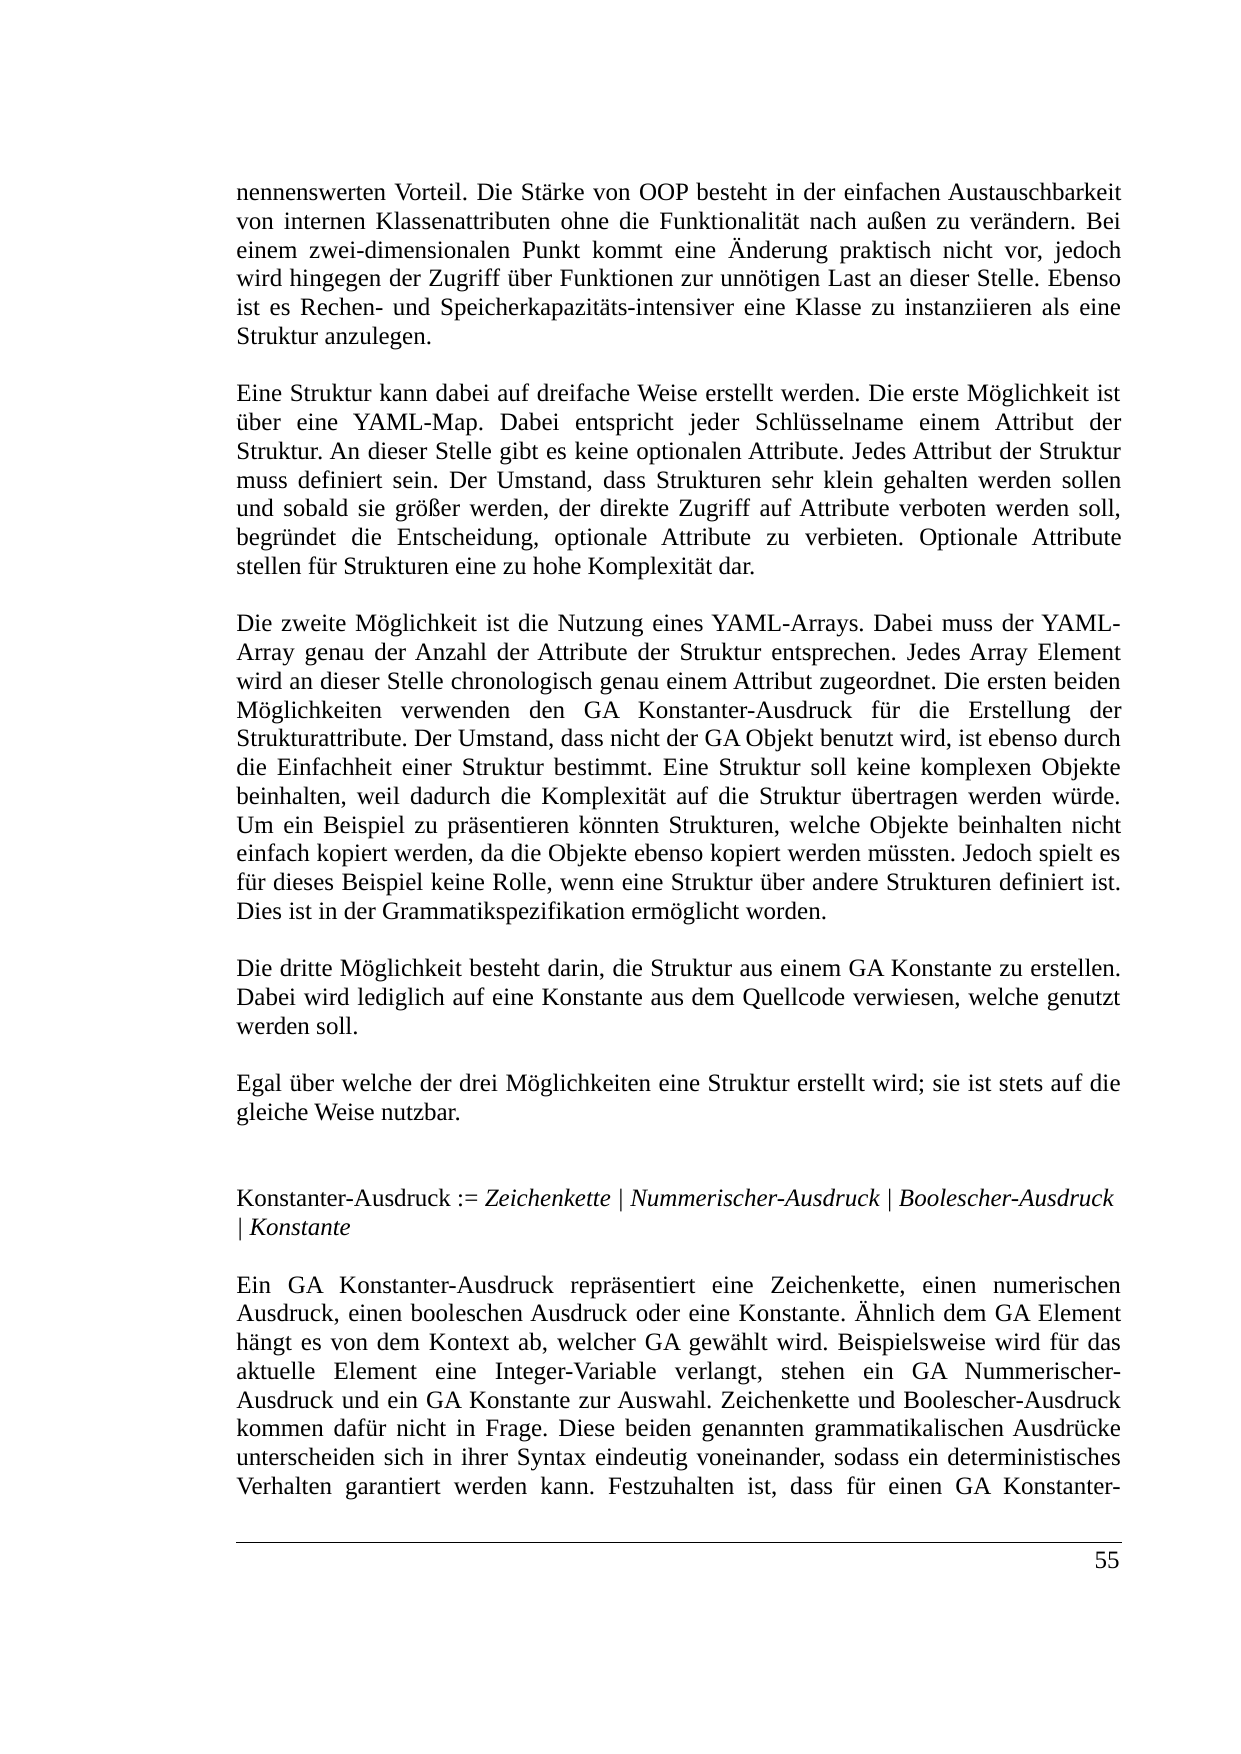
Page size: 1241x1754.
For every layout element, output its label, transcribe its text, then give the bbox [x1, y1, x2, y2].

text Die dritte Möglichkeit besteht darin, die Struktur aus einem GA Konstante zu erstellen. Dabei wird lediglich auf eine Konstante aus dem Quellcode verwiesen, welche genutzt werden soll. [236, 953, 1122, 1040]
text Eine Struktur kann dabei auf dreifache Weise erstellt werden. Die erste Möglichkeit ist über eine YAML-Map. Dabei entspricht jeder Schlüsselname einem Attribut der Struktur. An dieser Stelle gibt es keine optionalen Attribute. Jedes Attribut der Struktur muss definiert sein. Der Umstand, dass Strukturen sehr klein gehalten werden sollen und sobald sie größer werden, der direkte Zugriff auf Attribute verboten werden soll, begründet die Entscheidung, optionale Attribute zu verbieten. Optionale Attribute stellen für Strukturen eine zu hohe Komplexität dar. [236, 378, 1122, 580]
text Die zweite Möglichkeit ist die Nutzung eines YAML-Arrays. Dabei muss der YAML-Array genau der Anzahl der Attribute der Struktur entsprechen. Jedes Array Element wird an dieser Stelle chronologisch genau einem Attribut zugeordnet. Die ersten beiden Möglichkeiten verwenden den GA Konstanter-Ausdruck für die Erstellung der Strukturattribute. Der Umstand, dass nicht der GA Objekt benutzt wird, ist ebenso durch die Einfachheit einer Struktur bestimmt. Eine Struktur soll keine komplexen Objekte beinhalten, weil dadurch die Komplexität auf die Struktur übertragen werden würde. Um ein Beispiel zu präsentieren könnten Strukturen, welche Objekte beinhalten nicht einfach kopiert werden, da die Objekte ebenso kopiert werden müssten. Jedoch spielt es für dieses Beispiel keine Rolle, wenn eine Struktur über andere Strukturen definiert ist. Dies ist in der Grammatikspezifikation ermöglicht worden. [236, 608, 1122, 925]
text nennenswerten Vorteil. Die Stärke von OOP besteht in der einfachen Austauschbarkeit von internen Klassenattributen ohne die Funktionalität nach außen zu verändern. Bei einem zwei-dimensionalen Punkt kommt eine Änderung praktisch nicht vor, jedoch wird hingegen der Zugriff über Funktionen zur unnötigen Last an dieser Stelle. Ebenso ist es Rechen- und Speicherkapazitäts-intensiver eine Klasse zu instanziieren als eine Struktur anzulegen. [236, 177, 1122, 350]
text Egal über welche der drei Möglichkeiten eine Struktur erstellt wird; sie ist stets auf die gleiche Weise nutzbar. [236, 1068, 1122, 1126]
text Konstanter-Ausdruck := Zeichenkette | Nummerischer-Ausdruck | Boolescher-Ausdruck | Konstante [236, 1183, 1122, 1241]
text Ein GA Konstanter-Ausdruck repräsentiert eine Zeichenkette, einen numerischen Ausdruck, einen booleschen Ausdruck oder eine Konstante. Ähnlich dem GA Element hängt es von dem Kontext ab, welcher GA gewählt wird. Beispielsweise wird für das aktuelle Element eine Integer-Variable verlangt, stehen ein GA Nummerischer-Ausdruck und ein GA Konstante zur Auswahl. Zeichenkette und Boolescher-Ausdruck kommen dafür nicht in Frage. Diese beiden genannten grammatikalischen Ausdrücke unterscheiden sich in ihrer Syntax eindeutig voneinander, sodass ein deterministisches Verhalten garantiert werden kann. Festzuhalten ist, dass für einen GA Konstanter- [236, 1270, 1122, 1500]
